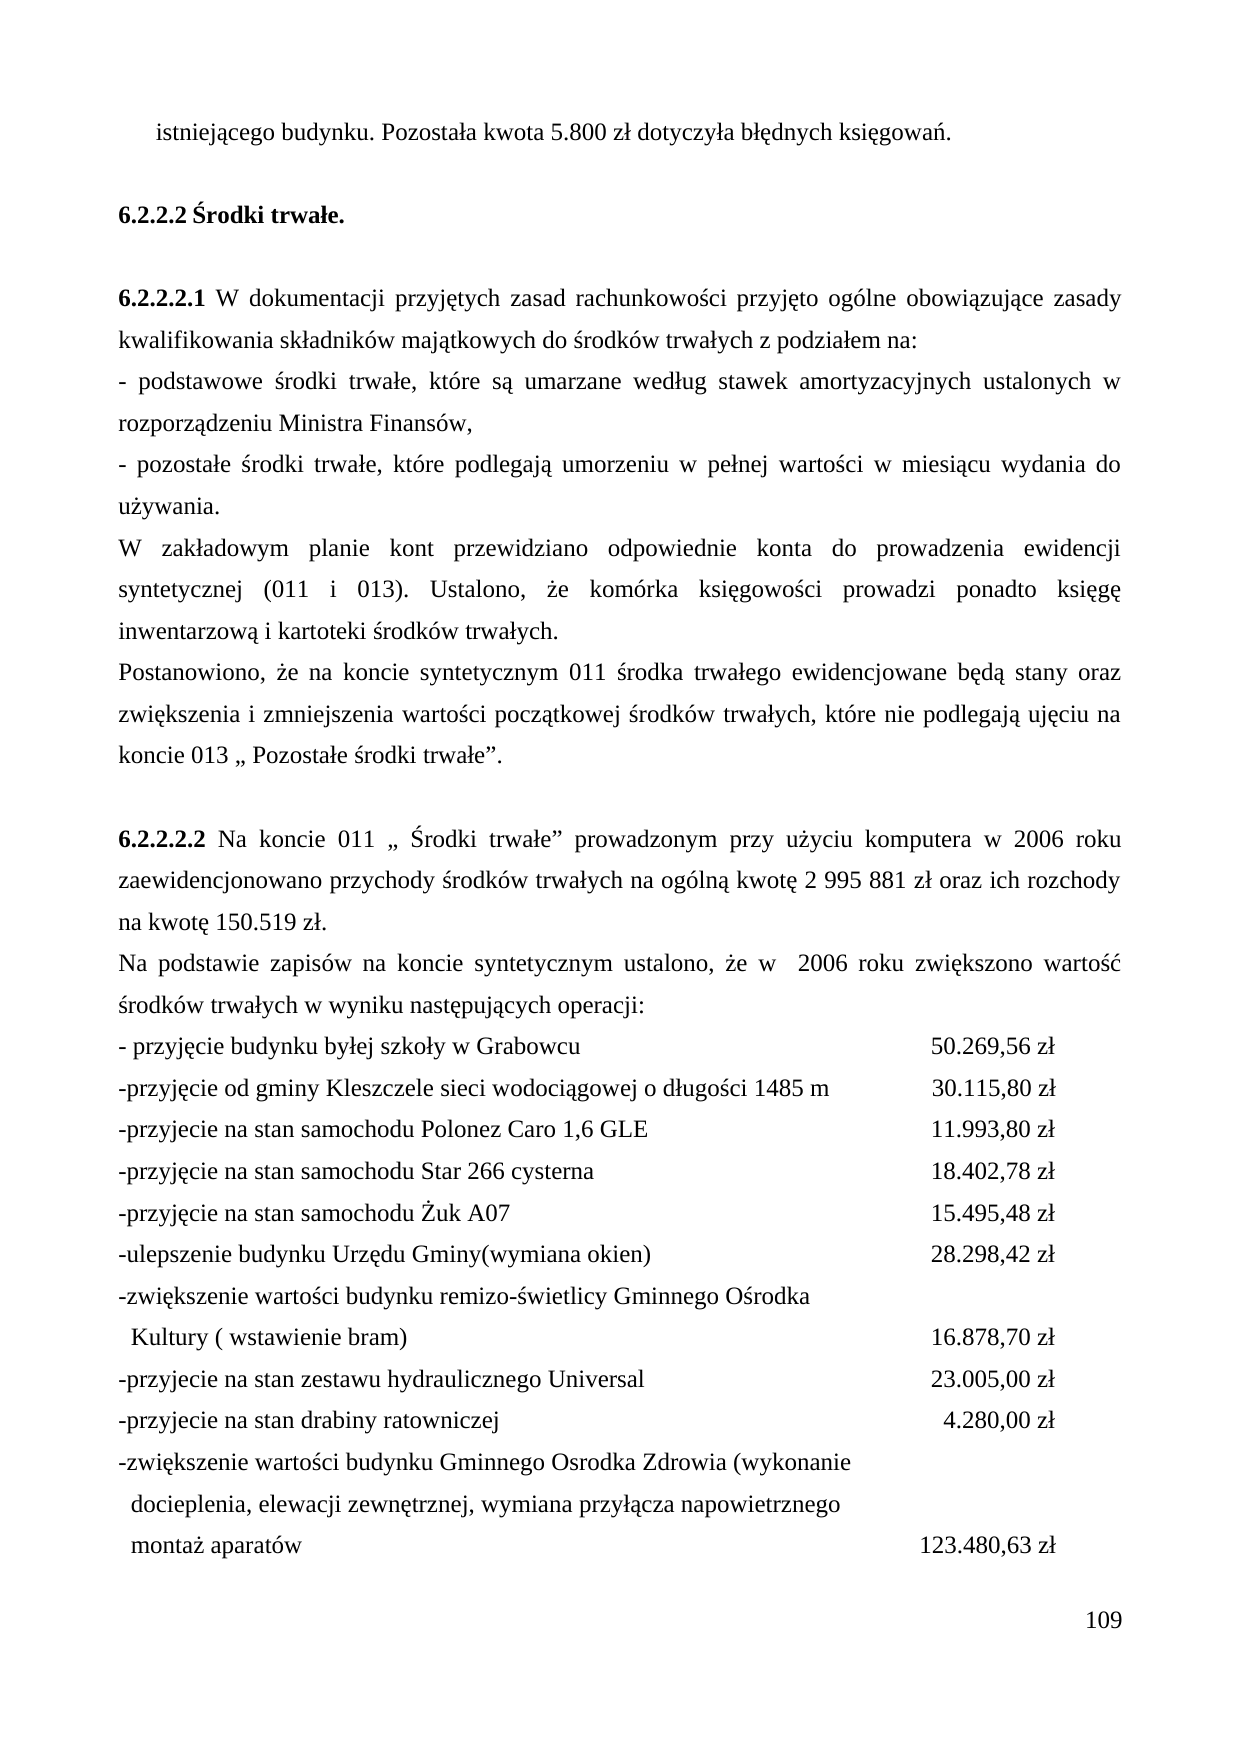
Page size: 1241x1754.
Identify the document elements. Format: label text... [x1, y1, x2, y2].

text -przyjecie na stan zestawu hydraulicznego Universal 23.005,00 zł [118, 1365, 1122, 1393]
text 6.2.2.2.1 W dokumentacji przyjętych zasad rachunkowości przyjęto ogólne obowiązujące zasady kwalifikowania składników majątkowych do środków trwałych z podziałem na: [118, 284, 1122, 354]
text Na podstawie zapisów na koncie syntetycznym ustalono, że w 2006 roku zwiększono wartość środków trwałych w wyniku następujących operacji: [118, 949, 1122, 1019]
text docieplenia, elewacji zewnętrznej, wymiana przyłącza napowietrznego [118, 1490, 1122, 1517]
text - podstawowe środki trwałe, które są umarzane według stawek amortyzacyjnych ustalonych w rozporządzeniu Ministra Finansów, [118, 367, 1122, 437]
text -przyjęcie na stan samochodu Star 266 cysterna 18.402,78 zł [118, 1157, 1122, 1185]
text -przyjęcie na stan samochodu Żuk A07 15.495,48 zł [118, 1199, 1122, 1226]
text -ulepszenie budynku Urzędu Gminy(wymiana okien) 28.298,42 zł [118, 1240, 1122, 1268]
text -zwiększenie wartości budynku Gminnego Osrodka Zdrowia (wykonanie [118, 1448, 1122, 1476]
text Postanowiono, że na koncie syntetycznym 011 środka trwałego ewidencjowane będą stany oraz zwiększenia i zmniejszenia wartości początkowej środków trwałych, które nie podlegają ujęciu na koncie 013 „ Pozostałe środki trwałe”. [118, 658, 1122, 769]
text 6.2.2.2 Środki trwałe. [118, 201, 1122, 229]
text -zwiększenie wartości budynku remizo-świetlicy Gminnego Ośrodka [118, 1282, 1122, 1309]
text 6.2.2.2.2 Na koncie 011 „ Środki trwałe” prowadzonym przy użyciu komputera w 2006 roku zaewidencjonowano przychody środków trwałych na ogólną kwotę 2 995 881 zł oraz ich rozchody na kwotę 150.519 zł. [118, 825, 1122, 936]
text montaż aparatów 123.480,63 zł [118, 1531, 1122, 1559]
text - przyjęcie budynku byłej szkoły w Grabowcu 50.269,56 zł [118, 1032, 1122, 1060]
text -przyjecie na stan drabiny ratowniczej 4.280,00 zł [118, 1407, 1122, 1434]
text -przyjecie na stan samochodu Polonez Caro 1,6 GLE 11.993,80 zł [118, 1116, 1122, 1143]
text W zakładowym planie kont przewidziano odpowiednie konta do prowadzenia ewidencji syntetycznej (011 i 013). Ustalono, że komórka księgowości prowadzi ponadto księgę inwentarzową i kartoteki środków trwałych. [118, 534, 1122, 644]
text -przyjęcie od gminy Kleszczele sieci wodociągowej o długości 1485 m 30.115,80 zł [118, 1074, 1122, 1102]
text Kultury ( wstawienie bram) 16.878,70 zł [118, 1323, 1122, 1351]
text - pozostałe środki trwałe, które podlegają umorzeniu w pełnej wartości w miesiącu wydania do używania. [118, 451, 1122, 520]
list istniejącego budynku. Pozostała kwota 5.800 zł dotyczyła błędnych księgowań. [118, 118, 1122, 146]
